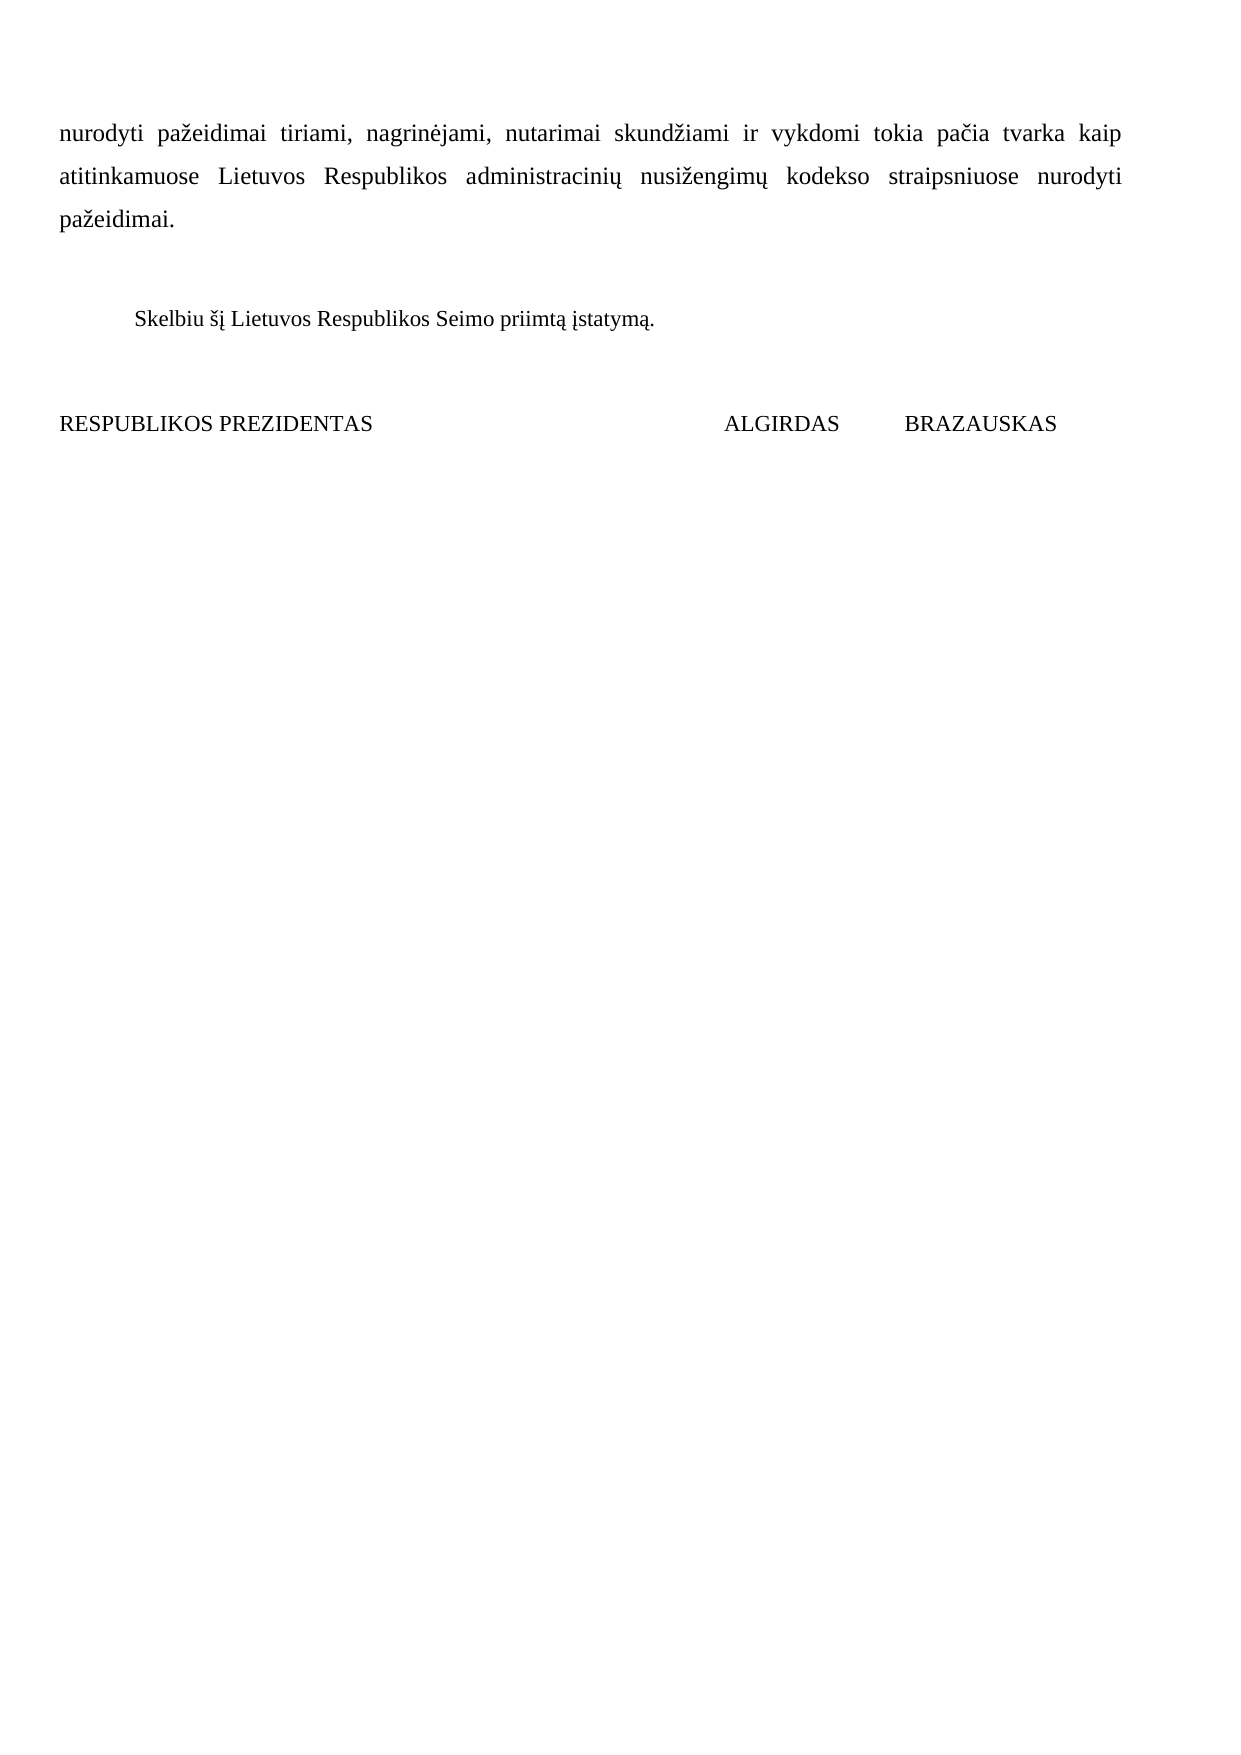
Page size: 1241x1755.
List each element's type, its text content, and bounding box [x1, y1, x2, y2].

text RESPUBLIKOS PREZIDENTAS ALGIRDAS BRAZAUSKAS [59, 410, 1122, 466]
text nurodyti pažeidimai tiriami, nagrinėjami, nutarimai skundžiami ir vykdomi tokia pačia tvarka kaip atitinkamuose Lietuvos Respublikos administracinių nusižengimų kodekso straipsniuose nurodyti pažeidimai. [59, 118, 1122, 233]
text Skelbiu šį Lietuvos Respublikos Seimo priimtą įstatymą. [59, 305, 1122, 331]
